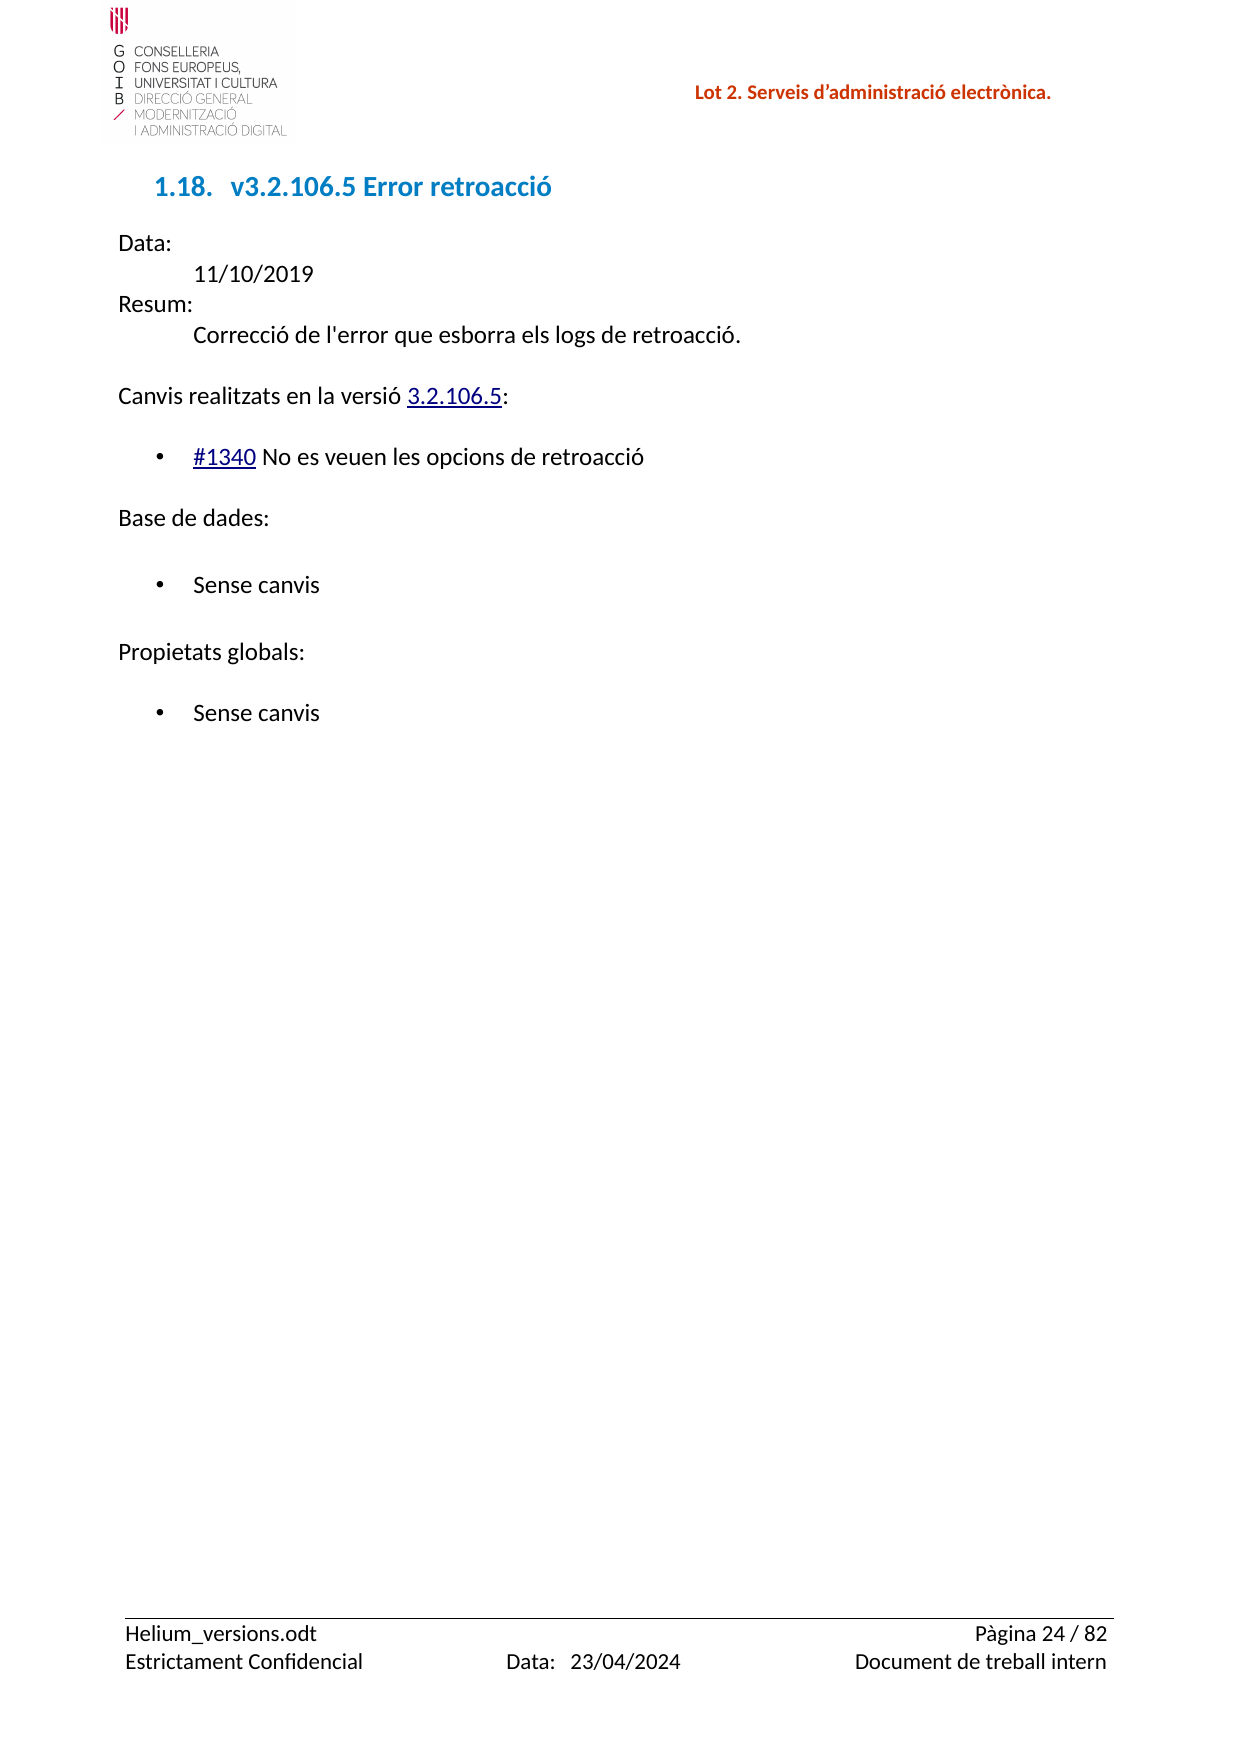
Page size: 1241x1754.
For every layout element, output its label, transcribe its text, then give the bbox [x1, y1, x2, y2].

text Correcció de l'error que esborra els logs de retroacció. [118, 319, 1122, 350]
text 11/10/2019 [118, 258, 1122, 289]
picture [100, 0, 297, 144]
text Data: [118, 228, 1122, 258]
subtitle v3.2.106.5 Error retroacció [153, 168, 1122, 204]
text Canvis realitzats en la versió 3.2.106.5: [118, 380, 1122, 411]
list Sense canvis [156, 569, 1122, 600]
list Sense canvis [156, 697, 1122, 728]
text Propietats globals: [118, 636, 1122, 667]
text Resum: [118, 289, 1122, 319]
list #1340 No es veuen les opcions de retroacció [156, 441, 1122, 472]
text Base de dades: [118, 502, 1122, 533]
